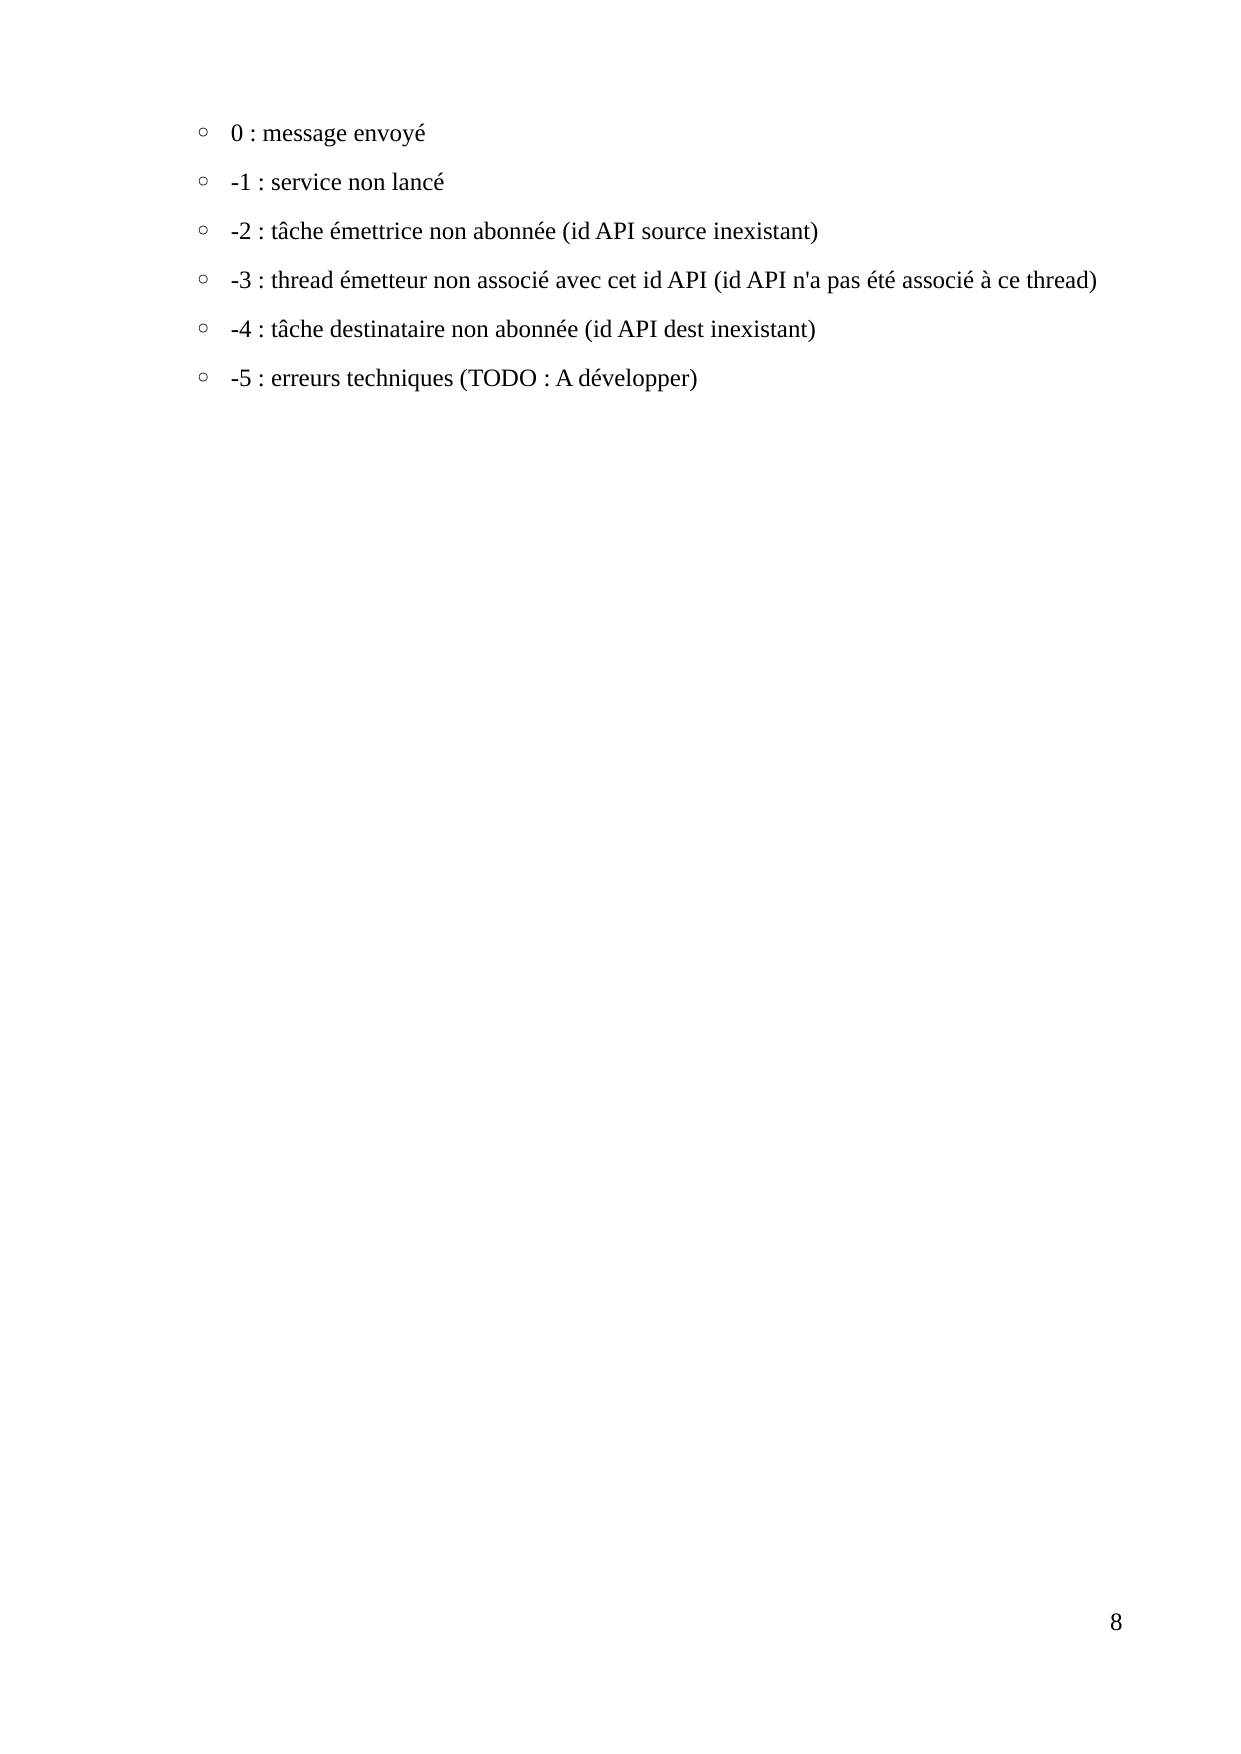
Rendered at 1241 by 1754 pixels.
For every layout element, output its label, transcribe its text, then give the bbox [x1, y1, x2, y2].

list -5 : erreurs techniques (TODO : A développer) [193, 363, 1122, 392]
list -4 : tâche destinataire non abonnée (id API dest inexistant) [193, 314, 1122, 343]
list 0 : message envoyé [193, 118, 1122, 147]
list -3 : thread émetteur non associé avec cet id API (id API n'a pas été associé à ce thread) [193, 265, 1122, 294]
list -2 : tâche émettrice non abonnée (id API source inexistant) [193, 216, 1122, 245]
list -1 : service non lancé [193, 167, 1122, 196]
